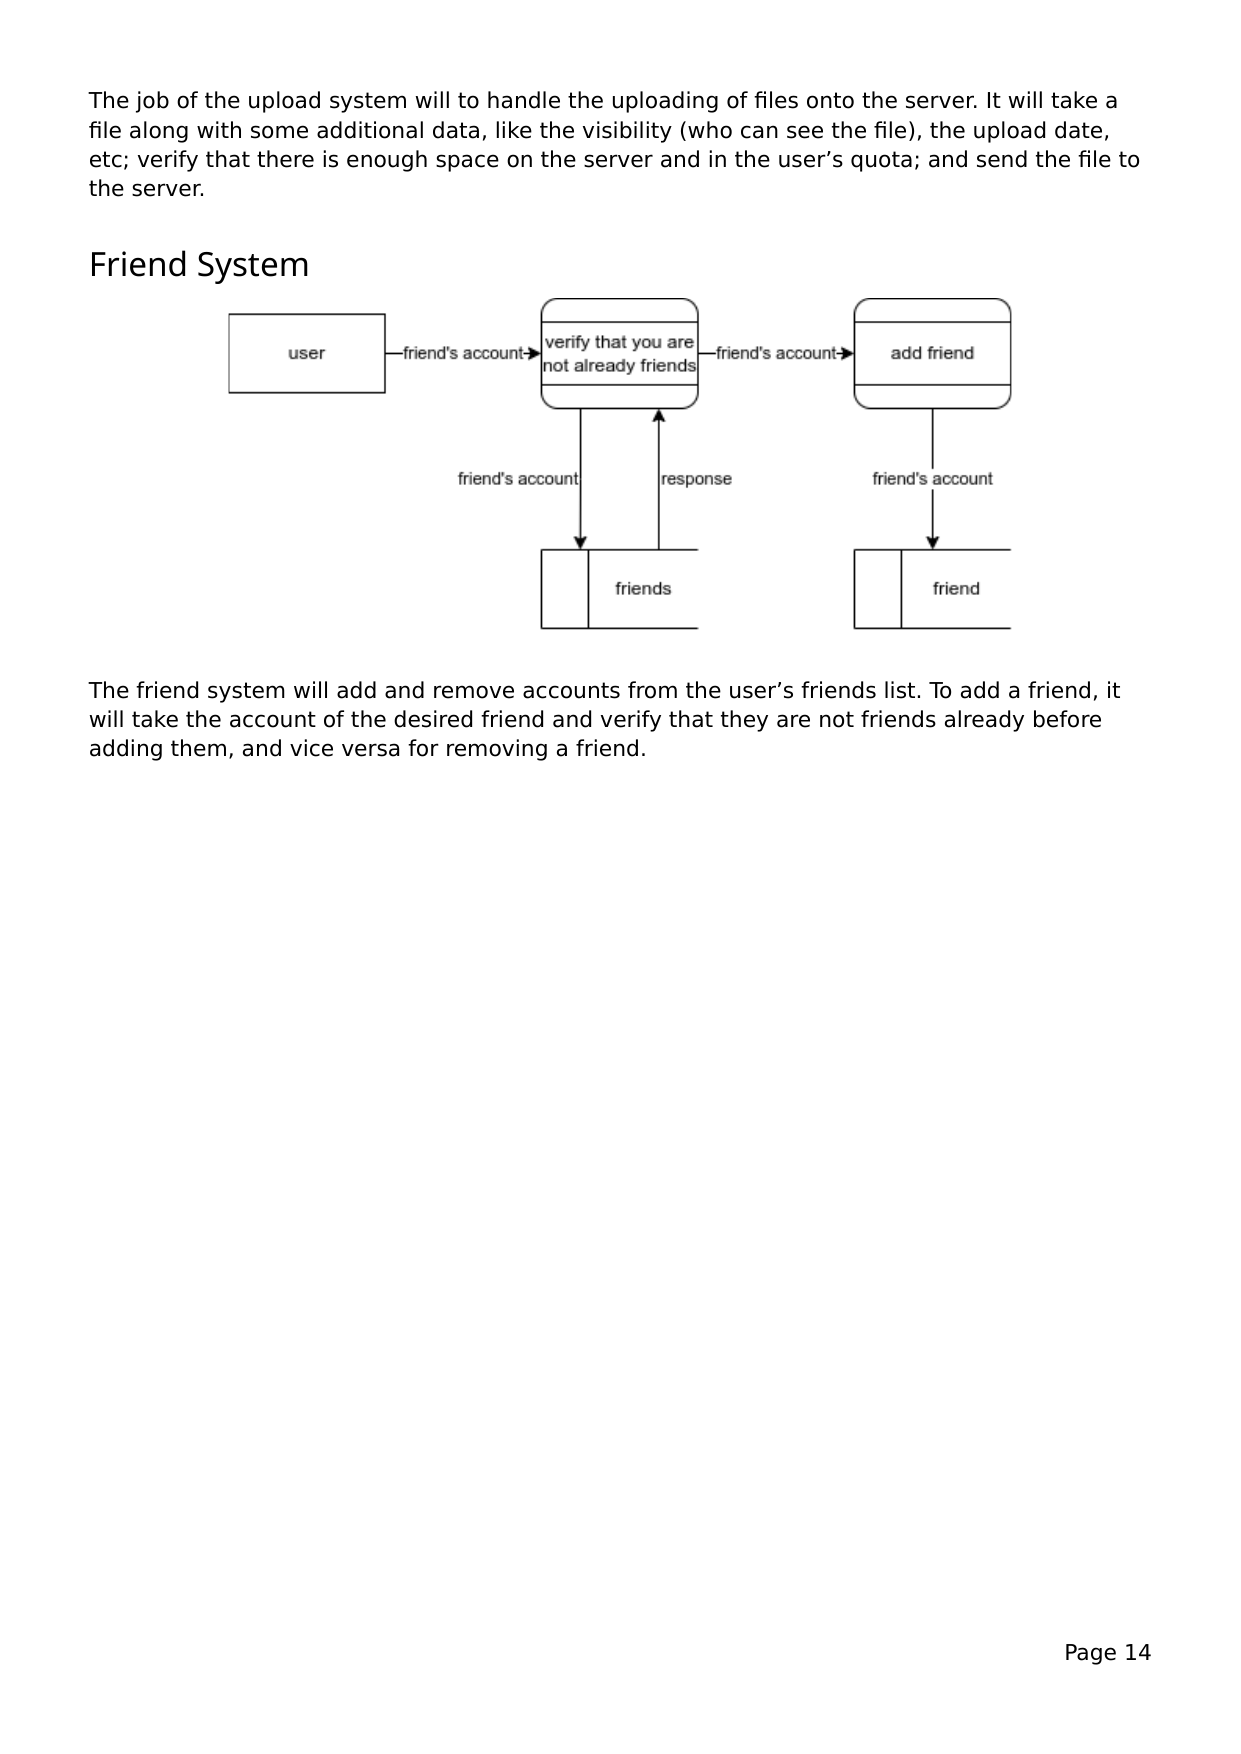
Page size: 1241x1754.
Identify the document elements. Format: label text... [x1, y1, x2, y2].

subtitle Friend System [88, 241, 1152, 286]
text The friend system will add and remove accounts from the user’s friends list. To add a friend, it will take the account of the desired friend and verify that they are not friends already before adding them, and vice versa for removing a friend. [88, 678, 1152, 762]
text The job of the upload system will to handle the uploading of files onto the server. It will take a file along with some additional data, like the visibility (who can see the file), the upload date, etc; verify that there is enough space on the server and in the user’s quota; and send the file to the server. [88, 88, 1152, 202]
picture [228, 298, 1012, 631]
